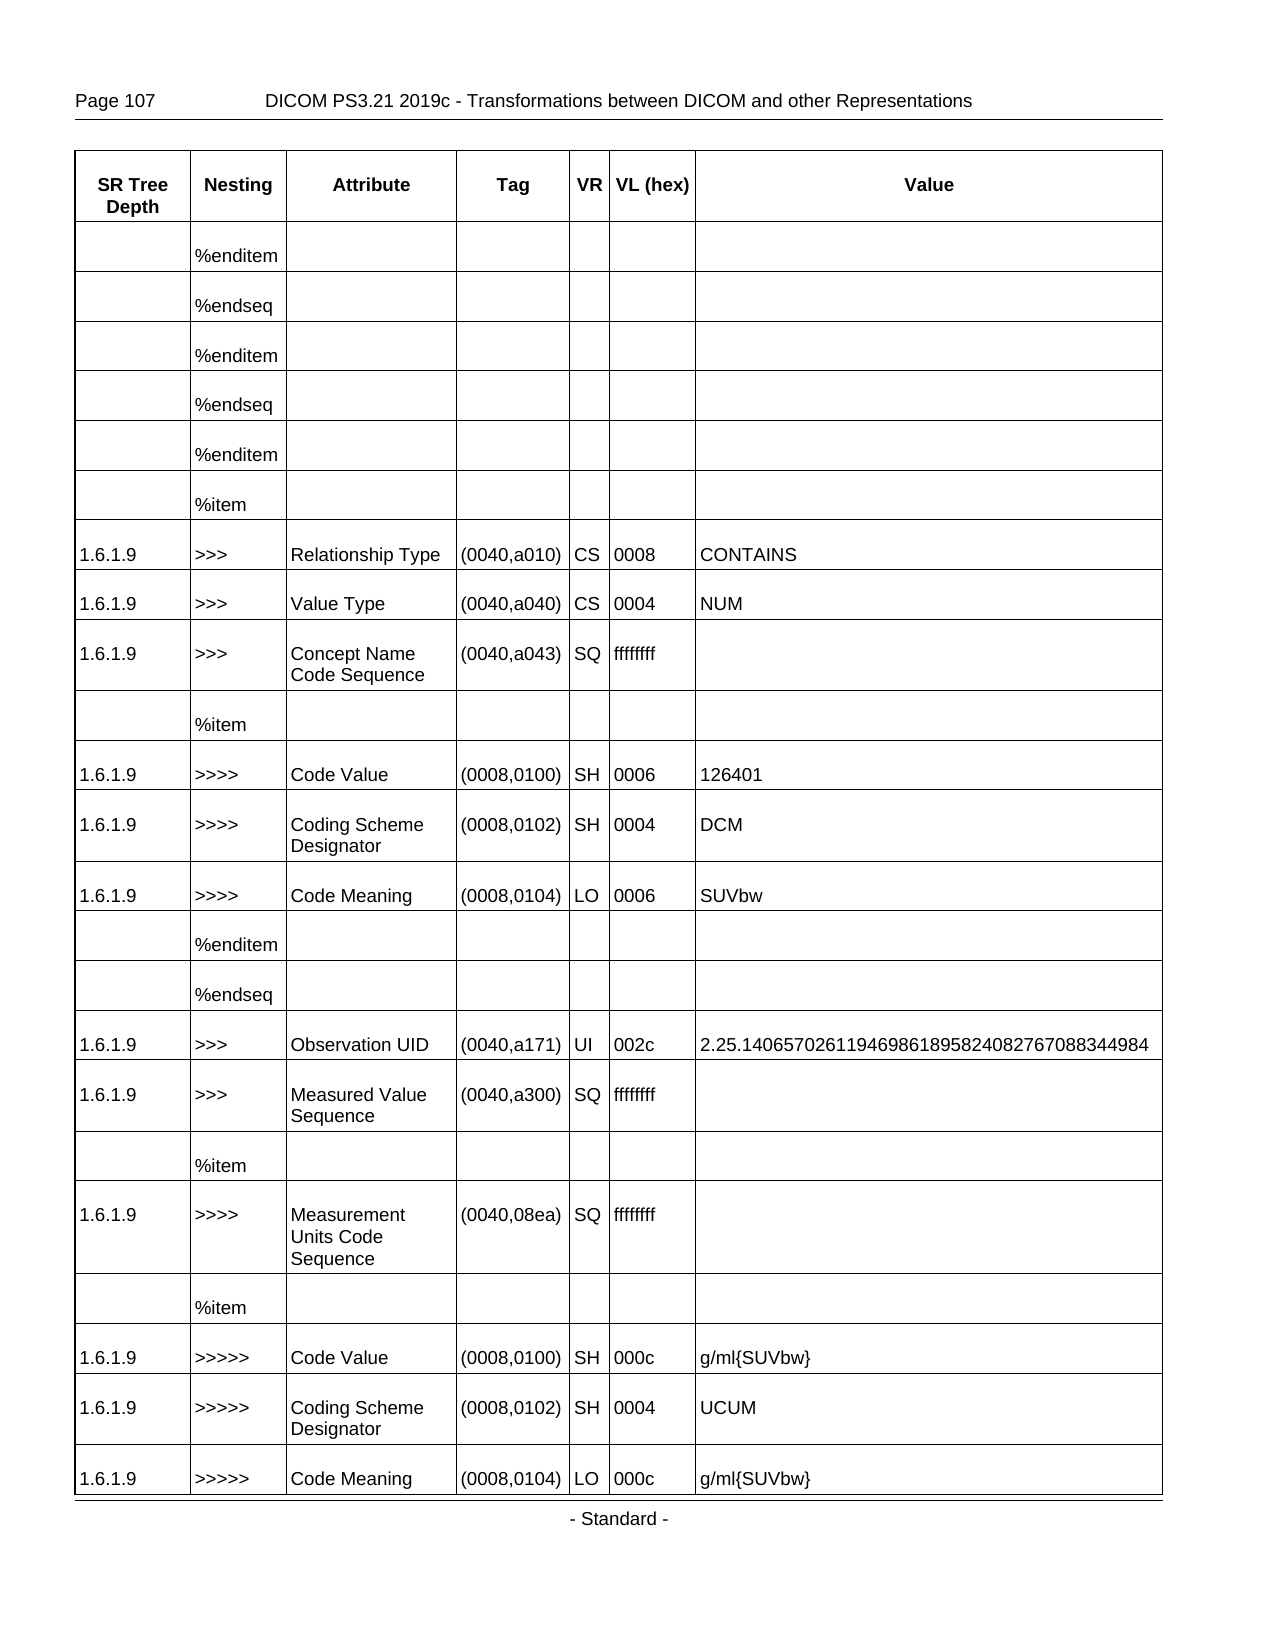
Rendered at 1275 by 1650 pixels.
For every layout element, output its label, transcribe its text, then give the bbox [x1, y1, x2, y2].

table_cell LO [570, 1445, 609, 1493]
table_cell [610, 471, 695, 519]
table_header VL (hex) [610, 151, 695, 221]
table_cell Measured Value Sequence [287, 1060, 456, 1131]
table_cell [76, 1274, 190, 1323]
table_cell Coding Scheme Designator [287, 1374, 456, 1444]
table_cell [696, 961, 1162, 1010]
table_cell [570, 471, 609, 519]
table_cell [696, 1060, 1162, 1131]
table_cell ffffffff [610, 1181, 695, 1273]
table_cell %enditem [191, 421, 286, 470]
table_cell g/ml{SUVbw} [696, 1445, 1162, 1493]
table_cell [610, 421, 695, 470]
table_cell [287, 691, 456, 740]
table_header VR [570, 151, 609, 221]
table_cell 1.6.1.9 [76, 1060, 190, 1131]
table_cell [570, 272, 609, 321]
table_cell [570, 1132, 609, 1180]
table_cell 1.6.1.9 [76, 1324, 190, 1372]
table_cell [457, 1274, 569, 1323]
table_cell %item [191, 1132, 286, 1180]
table_cell 1.6.1.9 [76, 620, 190, 690]
table_cell [570, 322, 609, 370]
table_cell %endseq [191, 371, 286, 420]
table_cell 1.6.1.9 [76, 1181, 190, 1273]
table_cell SQ [570, 1060, 609, 1131]
table_cell 1.6.1.9 [76, 790, 190, 861]
table_header Nesting [191, 151, 286, 221]
table_header Value [696, 151, 1162, 221]
table_cell 1.6.1.9 [76, 520, 190, 569]
table_cell 0008 [610, 520, 695, 569]
table_cell %item [191, 471, 286, 519]
table_cell CS [570, 570, 609, 619]
table_cell [457, 222, 569, 271]
table_cell 1.6.1.9 [76, 1011, 190, 1059]
table_cell [570, 691, 609, 740]
table_cell SUVbw [696, 862, 1162, 910]
table_cell [457, 421, 569, 470]
table_cell [696, 691, 1162, 740]
table_cell [696, 371, 1162, 420]
table_cell [76, 471, 190, 519]
table_cell 002c [610, 1011, 695, 1059]
table_cell Value Type [287, 570, 456, 619]
table_cell Code Meaning [287, 862, 456, 910]
table_cell Coding Scheme Designator [287, 790, 456, 861]
table_cell LO [570, 862, 609, 910]
table_header SR Tree Depth [76, 151, 190, 221]
table_cell >>>> [191, 790, 286, 861]
table_cell (0008,0104) [457, 862, 569, 910]
table_cell >>> [191, 1011, 286, 1059]
table_cell [287, 1132, 456, 1180]
table_cell [610, 691, 695, 740]
table_cell %item [191, 1274, 286, 1323]
table_cell (0008,0102) [457, 790, 569, 861]
table_cell [457, 272, 569, 321]
table_cell (0008,0100) [457, 1324, 569, 1372]
table_cell Code Value [287, 1324, 456, 1372]
table_cell 1.6.1.9 [76, 862, 190, 910]
table_cell 0006 [610, 741, 695, 789]
table_cell [287, 961, 456, 1010]
table_cell CS [570, 520, 609, 569]
table_cell [696, 1181, 1162, 1273]
table_cell 1.6.1.9 [76, 1445, 190, 1493]
table_cell [76, 222, 190, 271]
table_cell [610, 1274, 695, 1323]
table_cell (0008,0102) [457, 1374, 569, 1444]
table_cell >>> [191, 520, 286, 569]
table_cell >>> [191, 620, 286, 690]
table_cell 0004 [610, 1374, 695, 1444]
table_cell [570, 1274, 609, 1323]
table_cell ffffffff [610, 1060, 695, 1131]
table_cell [287, 421, 456, 470]
table_cell [696, 1132, 1162, 1180]
table_cell [696, 272, 1162, 321]
table_cell [287, 371, 456, 420]
table_cell (0040,a043) [457, 620, 569, 690]
table_cell CONTAINS [696, 520, 1162, 569]
table_cell [610, 911, 695, 960]
table_cell 126401 [696, 741, 1162, 789]
table_cell [76, 371, 190, 420]
table_cell [287, 911, 456, 960]
table_cell >>>>> [191, 1374, 286, 1444]
table_cell DCM [696, 790, 1162, 861]
table_cell [457, 471, 569, 519]
table_cell [696, 620, 1162, 690]
table_cell [696, 421, 1162, 470]
table_cell [457, 1132, 569, 1180]
table_cell 0004 [610, 570, 695, 619]
table_cell %endseq [191, 272, 286, 321]
table_cell [610, 371, 695, 420]
table_cell Concept Name Code Sequence [287, 620, 456, 690]
table_cell (0040,a300) [457, 1060, 569, 1131]
table_cell 1.6.1.9 [76, 741, 190, 789]
table_cell (0040,a040) [457, 570, 569, 619]
table_cell (0008,0104) [457, 1445, 569, 1493]
table_cell [76, 421, 190, 470]
table_cell %enditem [191, 222, 286, 271]
table_cell [610, 272, 695, 321]
table_header Tag [457, 151, 569, 221]
table_cell UCUM [696, 1374, 1162, 1444]
table_cell 0004 [610, 790, 695, 861]
table_cell [570, 911, 609, 960]
table_cell 000c [610, 1324, 695, 1372]
table_cell ffffffff [610, 620, 695, 690]
table_cell [570, 371, 609, 420]
table_cell [696, 222, 1162, 271]
table_cell [696, 1274, 1162, 1323]
table_cell g/ml{SUVbw} [696, 1324, 1162, 1372]
table_cell (0040,a010) [457, 520, 569, 569]
table_cell [76, 272, 190, 321]
table_cell [610, 1132, 695, 1180]
table_cell (0008,0100) [457, 741, 569, 789]
table_cell [457, 961, 569, 1010]
table_cell SH [570, 1374, 609, 1444]
table_cell NUM [696, 570, 1162, 619]
table_cell [457, 322, 569, 370]
table_cell [76, 961, 190, 1010]
table_cell 0006 [610, 862, 695, 910]
table_cell [570, 961, 609, 1010]
table_cell [76, 691, 190, 740]
table_cell Code Value [287, 741, 456, 789]
table_cell SQ [570, 1181, 609, 1273]
table_cell [457, 911, 569, 960]
table_cell [287, 272, 456, 321]
table_cell >>>> [191, 1181, 286, 1273]
table_cell [570, 222, 609, 271]
table_cell [76, 911, 190, 960]
table_cell [610, 222, 695, 271]
table_cell [696, 911, 1162, 960]
table_cell Relationship Type [287, 520, 456, 569]
table_cell 2.25.140657026119469861895824082767088344984 [696, 1011, 1162, 1059]
table_cell SH [570, 790, 609, 861]
table_cell [610, 322, 695, 370]
table_cell [457, 371, 569, 420]
table_cell Code Meaning [287, 1445, 456, 1493]
table_cell [287, 322, 456, 370]
table_cell [610, 961, 695, 1010]
table_cell 000c [610, 1445, 695, 1493]
table_cell Measurement Units Code Sequence [287, 1181, 456, 1273]
table_cell [287, 471, 456, 519]
table_cell %enditem [191, 322, 286, 370]
table_cell [570, 421, 609, 470]
table_cell [696, 471, 1162, 519]
table_cell Observation UID [287, 1011, 456, 1059]
table_header Attribute [287, 151, 456, 221]
table_cell >>>>> [191, 1324, 286, 1372]
table_cell %enditem [191, 911, 286, 960]
table_cell (0040,08ea) [457, 1181, 569, 1273]
table_cell 1.6.1.9 [76, 1374, 190, 1444]
table_cell SH [570, 1324, 609, 1372]
table_cell [76, 322, 190, 370]
table_cell >>> [191, 570, 286, 619]
table_cell %item [191, 691, 286, 740]
table_cell [287, 1274, 456, 1323]
table_cell UI [570, 1011, 609, 1059]
table_cell >>>> [191, 862, 286, 910]
table_cell SQ [570, 620, 609, 690]
table_cell SH [570, 741, 609, 789]
table_cell (0040,a171) [457, 1011, 569, 1059]
table_cell >>> [191, 1060, 286, 1131]
table_cell >>>>> [191, 1445, 286, 1493]
table_cell %endseq [191, 961, 286, 1010]
table_cell [457, 691, 569, 740]
table_cell >>>> [191, 741, 286, 789]
table_cell [76, 1132, 190, 1180]
table_cell 1.6.1.9 [76, 570, 190, 619]
table_cell [696, 322, 1162, 370]
table_cell [287, 222, 456, 271]
